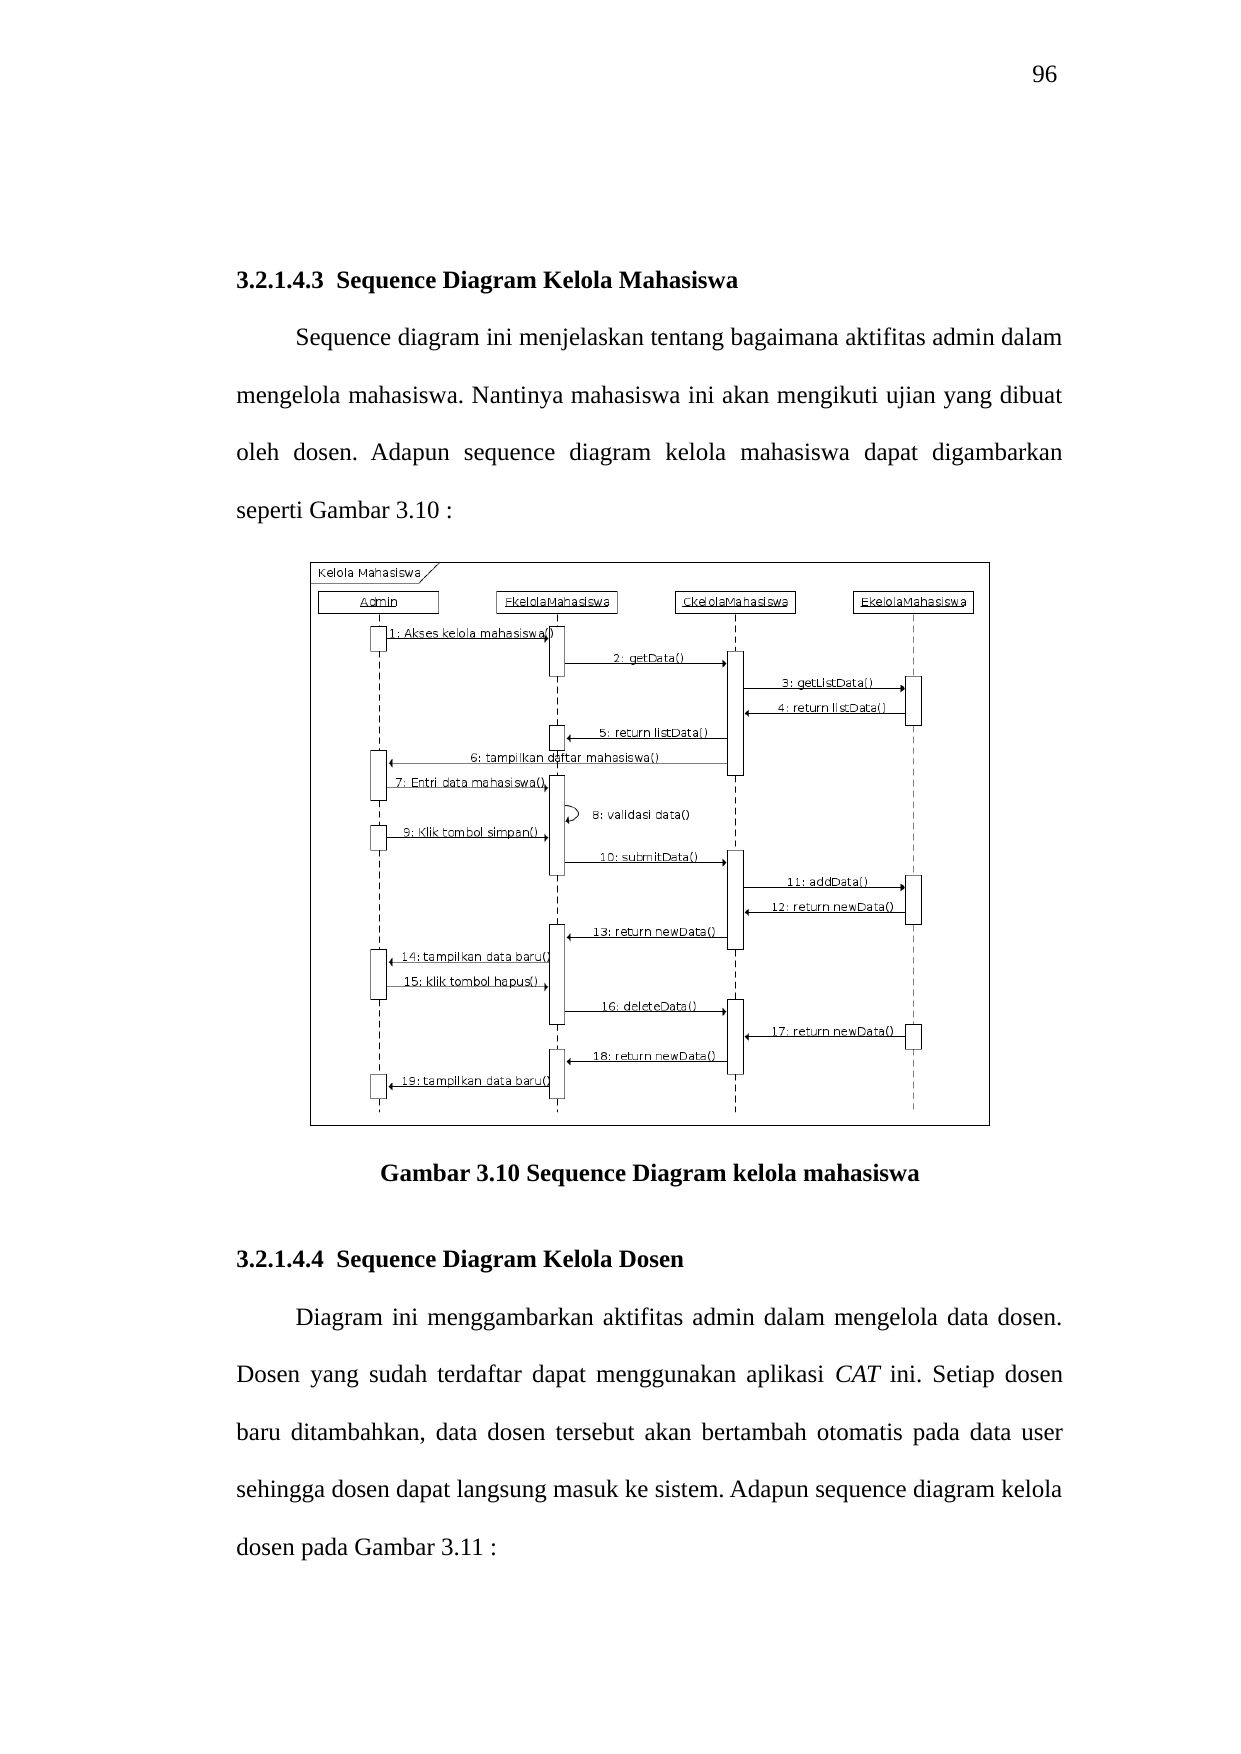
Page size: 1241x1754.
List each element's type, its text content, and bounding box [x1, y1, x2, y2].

subtitle Sequence Diagram Kelola Dosen [236, 1244, 1063, 1273]
subtitle Sequence Diagram Kelola Mahasiswa [236, 265, 1063, 294]
text Sequence diagram ini menjelaskan tentang bagaimana aktifitas admin dalam mengelola mahasiswa. Nantinya mahasiswa ini akan mengikuti ujian yang dibuat oleh dosen. Adapun sequence diagram kelola mahasiswa dapat digambarkan seperti Gambar 3.10 : [236, 322, 1063, 524]
text Gambar 3.10 Sequence Diagram kelola mahasiswa [294, 1130, 1006, 1187]
text Diagram ini menggambarkan aktifitas admin dalam mengelola data dosen. Dosen yang sudah terdaftar dapat menggunakan aplikasi CAT ini. Setiap dosen baru ditambahkan, data dosen tersebut akan bertambah otomatis pada data user sehingga dosen dapat langsung masuk ke sistem. Adapun sequence diagram kelola dosen pada Gambar 3.11 : [236, 1302, 1063, 1561]
picture [293, 545, 1006, 1130]
